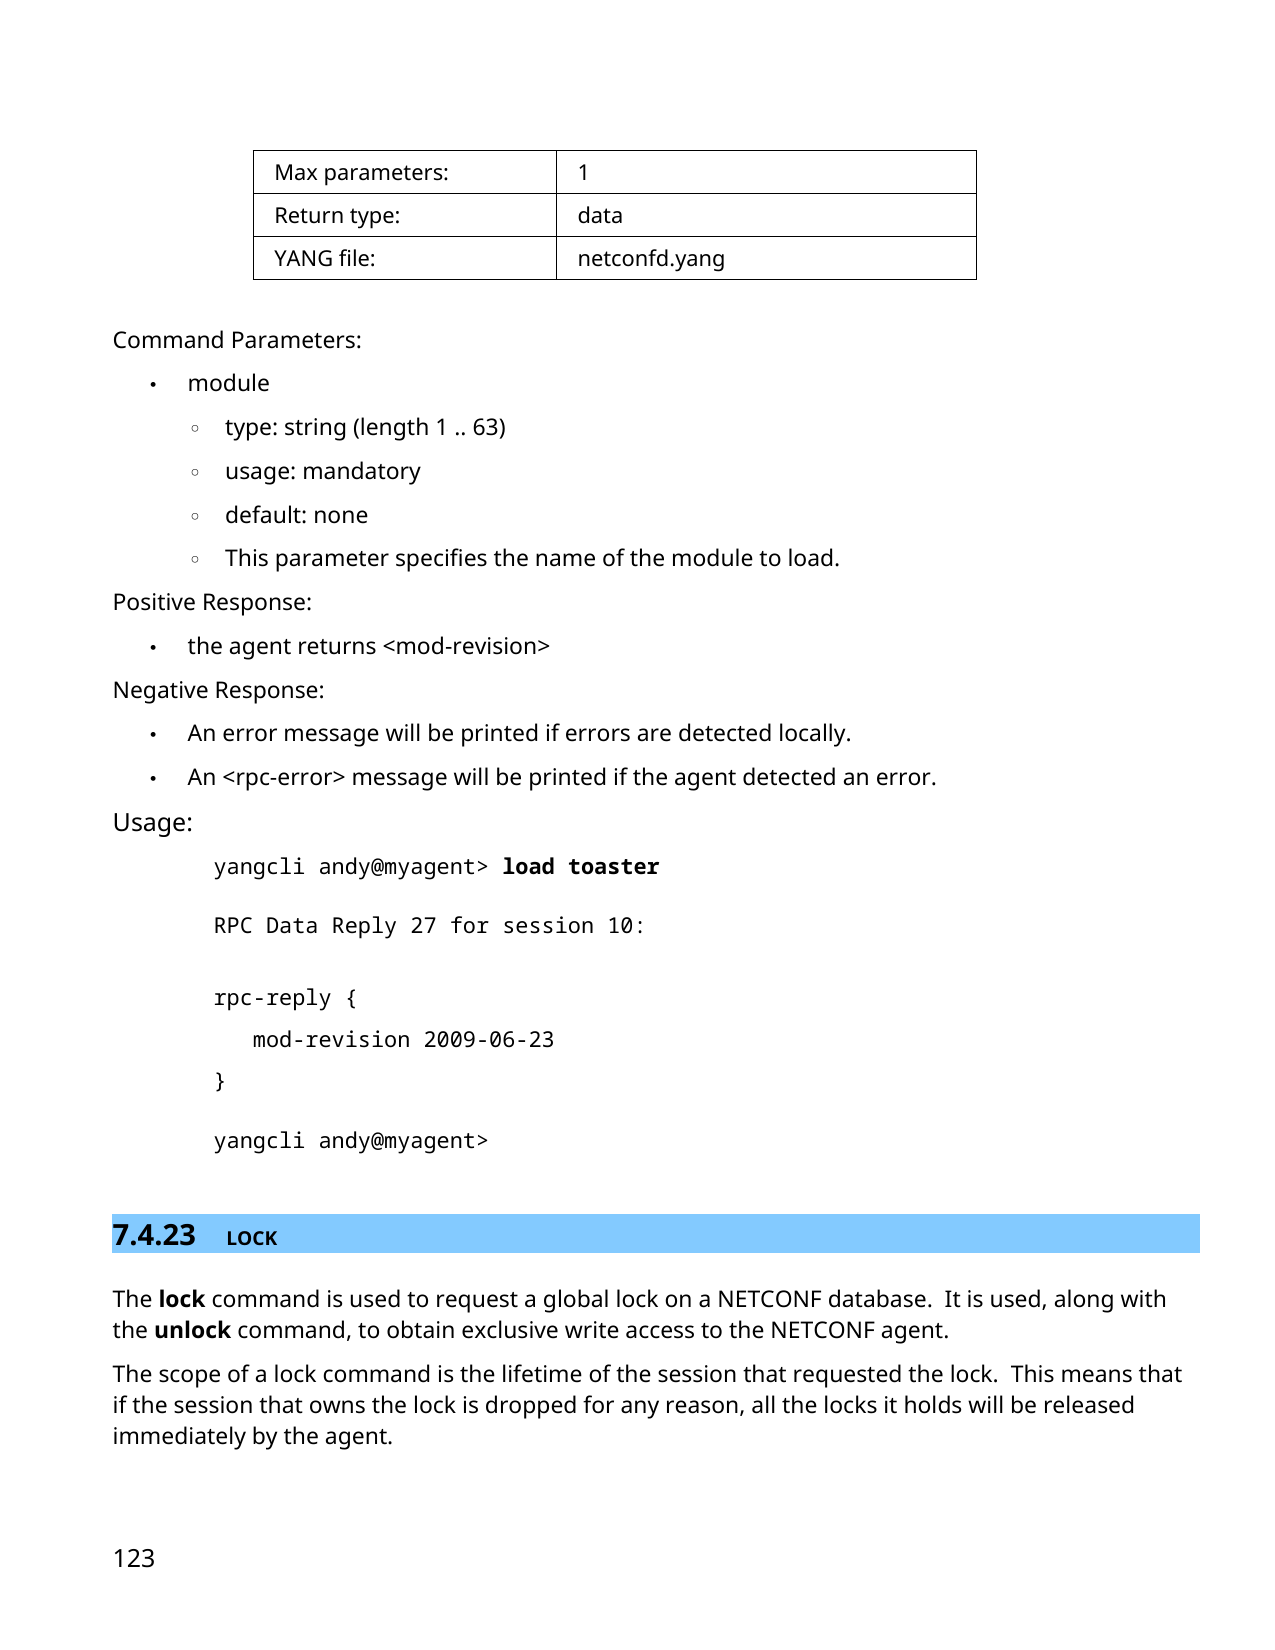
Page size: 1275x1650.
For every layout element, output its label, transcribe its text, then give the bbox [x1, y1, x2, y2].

list This parameter specifies the name of the module to load. [187, 542, 1200, 573]
list the agent returns <mod-revision> [150, 630, 1200, 661]
text rpc-reply { [139, 982, 1200, 1012]
text Positive Response: [112, 586, 1200, 617]
text The scope of a lock command is the lifetime of the session that requested the lock. This means that if the session that owns the lock is dropped for any reason, all the locks it holds will be released immediately by the agent. [112, 1358, 1200, 1451]
table_cell Max parameters: [254, 151, 556, 193]
table_cell Return type: [254, 194, 556, 236]
text Usage: [112, 805, 1200, 839]
text } yangcli andy@myagent> [139, 1066, 1200, 1185]
subtitle lock [112, 1214, 1200, 1253]
list default: none [187, 498, 1200, 530]
text The lock command is used to request a global lock on a NETCONF database. It is used, along with the unlock command, to obtain exclusive write access to the NETCONF agent. [112, 1283, 1200, 1345]
list type: string (length 1 .. 63) [187, 411, 1200, 442]
table_cell data [557, 194, 976, 236]
table_cell 1 [557, 151, 976, 193]
list usage: mandatory [187, 455, 1200, 486]
text Command Parameters: [112, 323, 1200, 355]
table_cell YANG file: [254, 237, 556, 279]
table_cell netconfd.yang [557, 237, 976, 279]
text yangcli andy@myagent> load toaster RPC Data Reply 27 for session 10: [139, 851, 1200, 970]
list An <rpc-error> message will be printed if the agent detected an error. [150, 761, 1200, 792]
text Negative Response: [112, 673, 1200, 705]
list An error message will be printed if errors are detected locally. [150, 717, 1200, 748]
list module [150, 367, 1200, 398]
text mod-revision 2009-06-23 [139, 1024, 1200, 1053]
